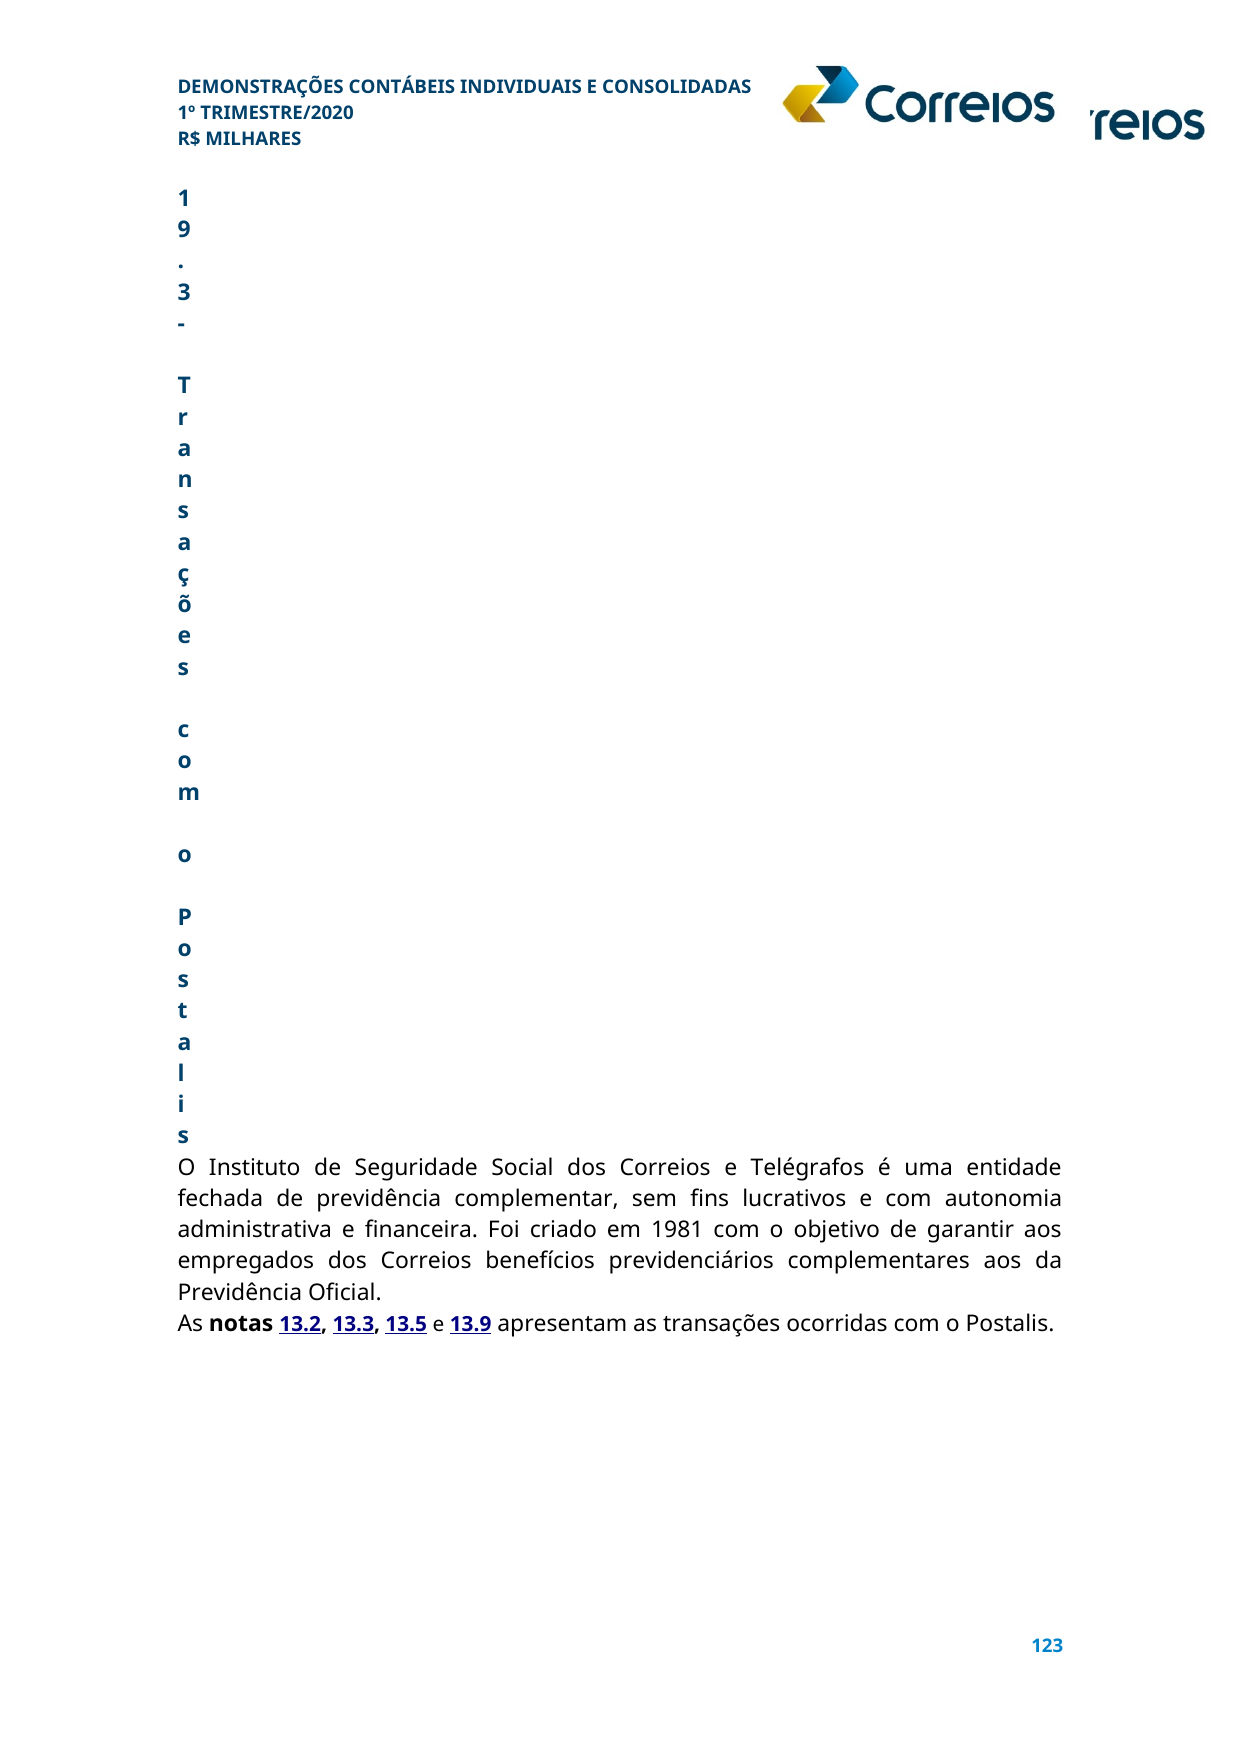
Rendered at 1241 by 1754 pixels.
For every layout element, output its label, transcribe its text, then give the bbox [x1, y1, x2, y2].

text As notas 13.2, 13.3, 13.5 e 13.9 apresentam as transações ocorridas com o Postalis. [177, 1307, 1063, 1338]
text O Instituto de Seguridade Social dos Correios e Telégrafos é uma entidade fechada de previdência complementar, sem fins lucrativos e com autonomia administrativa e financeira. Foi criado em 1981 com o objetivo de garantir aos empregados dos Correios benefícios previdenciários complementares aos da Previdência Oficial. [177, 182, 1063, 1307]
